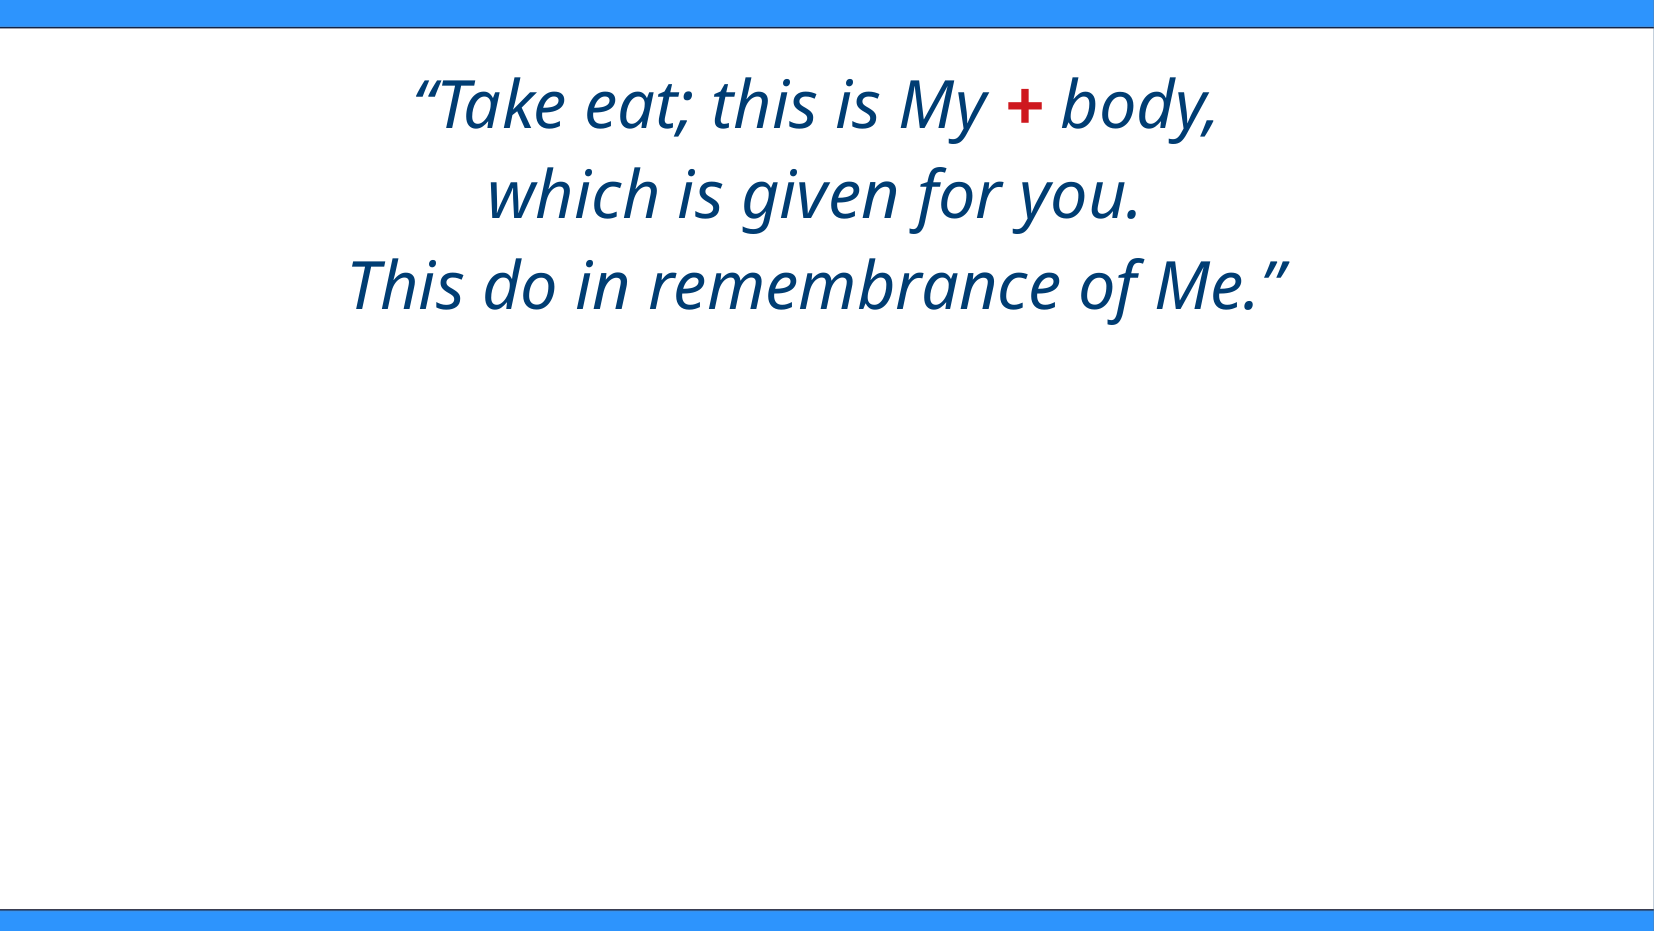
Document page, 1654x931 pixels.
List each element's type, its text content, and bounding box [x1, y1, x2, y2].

text_box “Take eat; this is My + body, which is given for you. This do in remembrance of Me.” [90, 49, 1561, 346]
picture [0, 0, 1654, 931]
